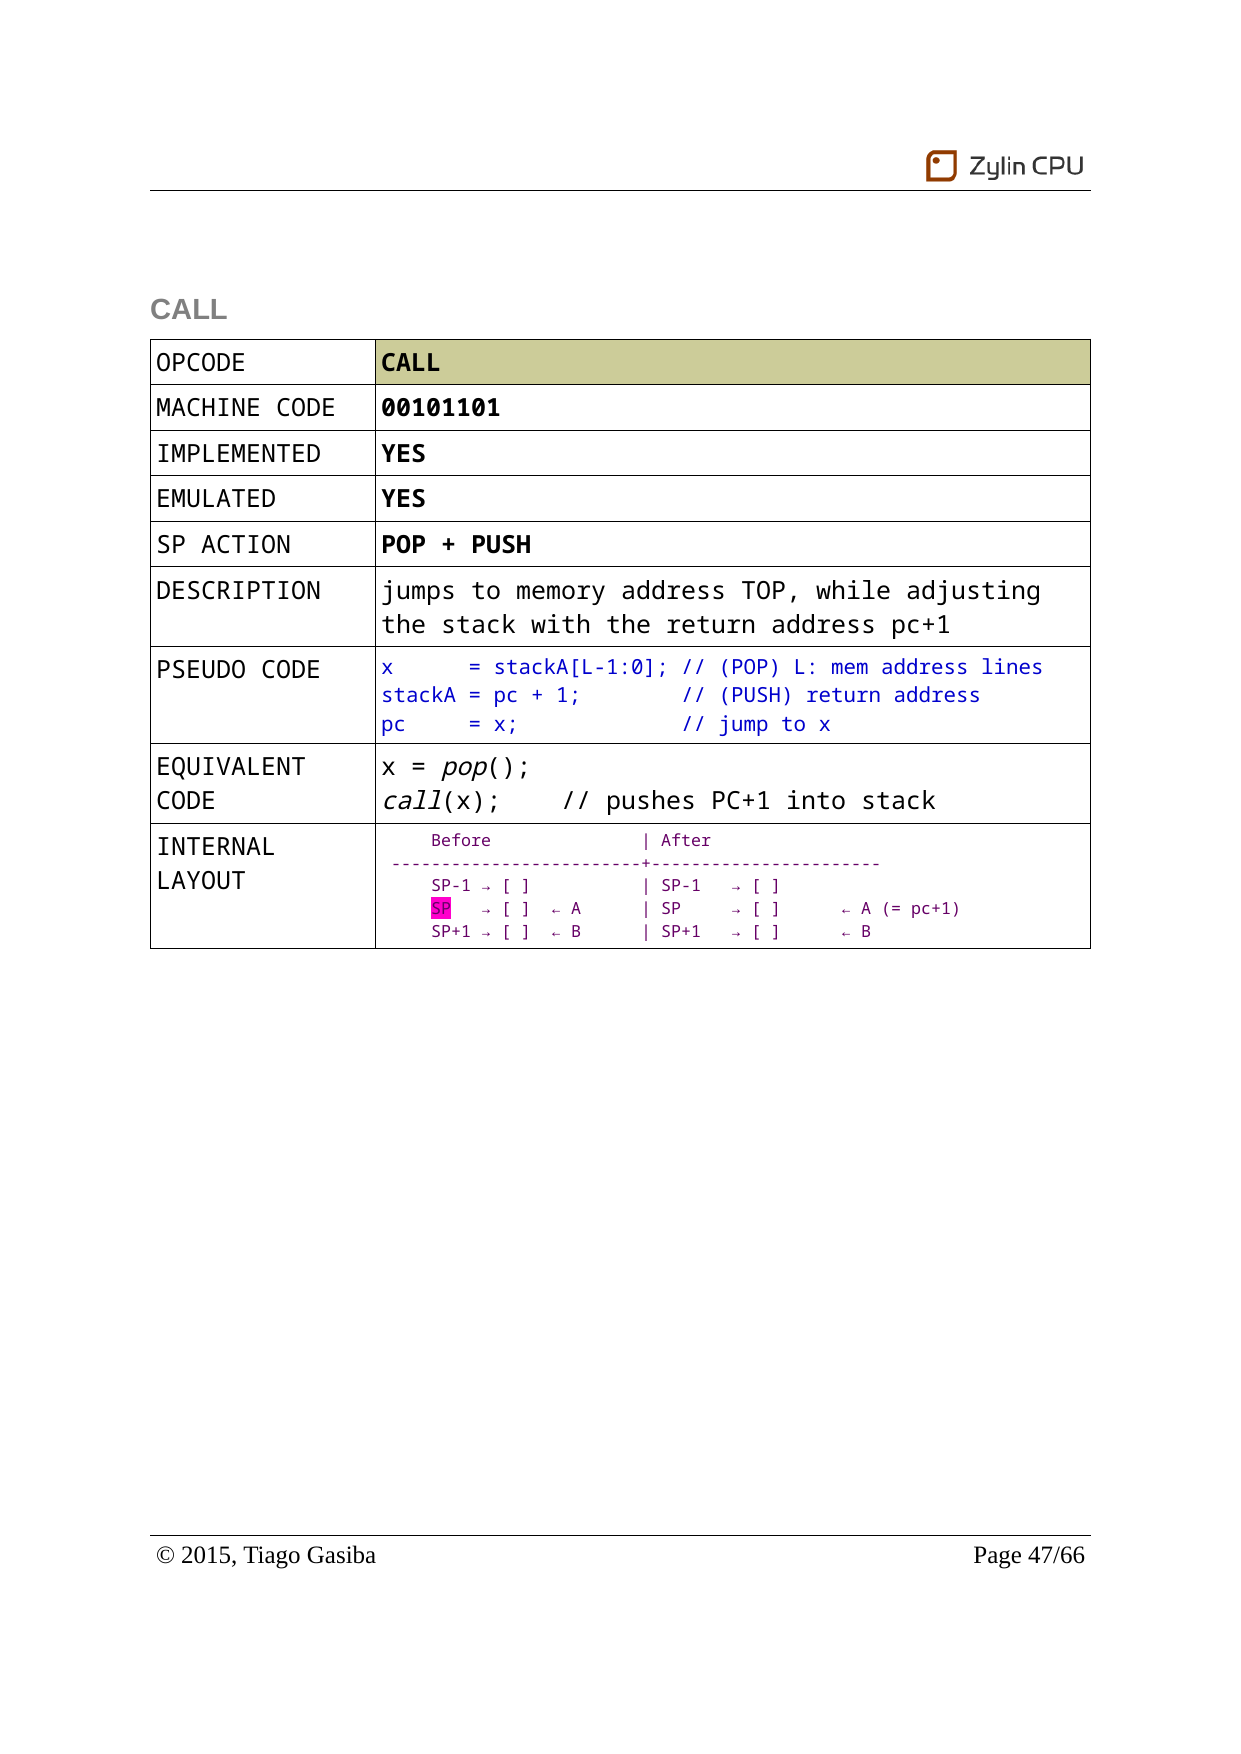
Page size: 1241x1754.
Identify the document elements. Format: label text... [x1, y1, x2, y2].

table_cell IMPLEMENTED [151, 431, 375, 475]
picture [922, 148, 1151, 185]
table_cell DESCRIPTION [151, 567, 375, 646]
table_cell x = stackA[L-1:0]; // (POP) L: mem address lines stackA = pc + 1; // (PUSH) return address pc = x; // jump to x [376, 647, 1090, 743]
table_cell x = pop(); call(x); // pushes PC+1 into stack [376, 744, 1090, 823]
table_cell SP ACTION [151, 522, 375, 566]
table_cell Before | After -------------------------+----------------------- SP-1 → [ ] | SP-1 → [ ] SP → [ ] ← A | SP → [ ] ← A (= pc+1) SP+1 → [ ] ← B | SP+1 → [ ] ← B [376, 824, 1090, 948]
subtitle CALL [150, 292, 1091, 326]
table_cell YES [376, 476, 1090, 521]
table_header OPCODE [151, 340, 375, 384]
table_cell POP + PUSH [376, 522, 1090, 566]
table_cell EMULATED [151, 476, 375, 521]
table_cell INTERNAL LAYOUT [151, 824, 375, 948]
table_cell MACHINE CODE [151, 385, 375, 430]
table_header CALL [376, 340, 1090, 384]
table_cell YES [376, 431, 1090, 475]
table_cell jumps to memory address TOP, while adjusting the stack with the return address pc+1 [376, 567, 1090, 646]
table_cell EQUIVALENT CODE [151, 744, 375, 823]
table_cell PSEUDO CODE [151, 647, 375, 743]
table_cell 00101101 [376, 385, 1090, 430]
